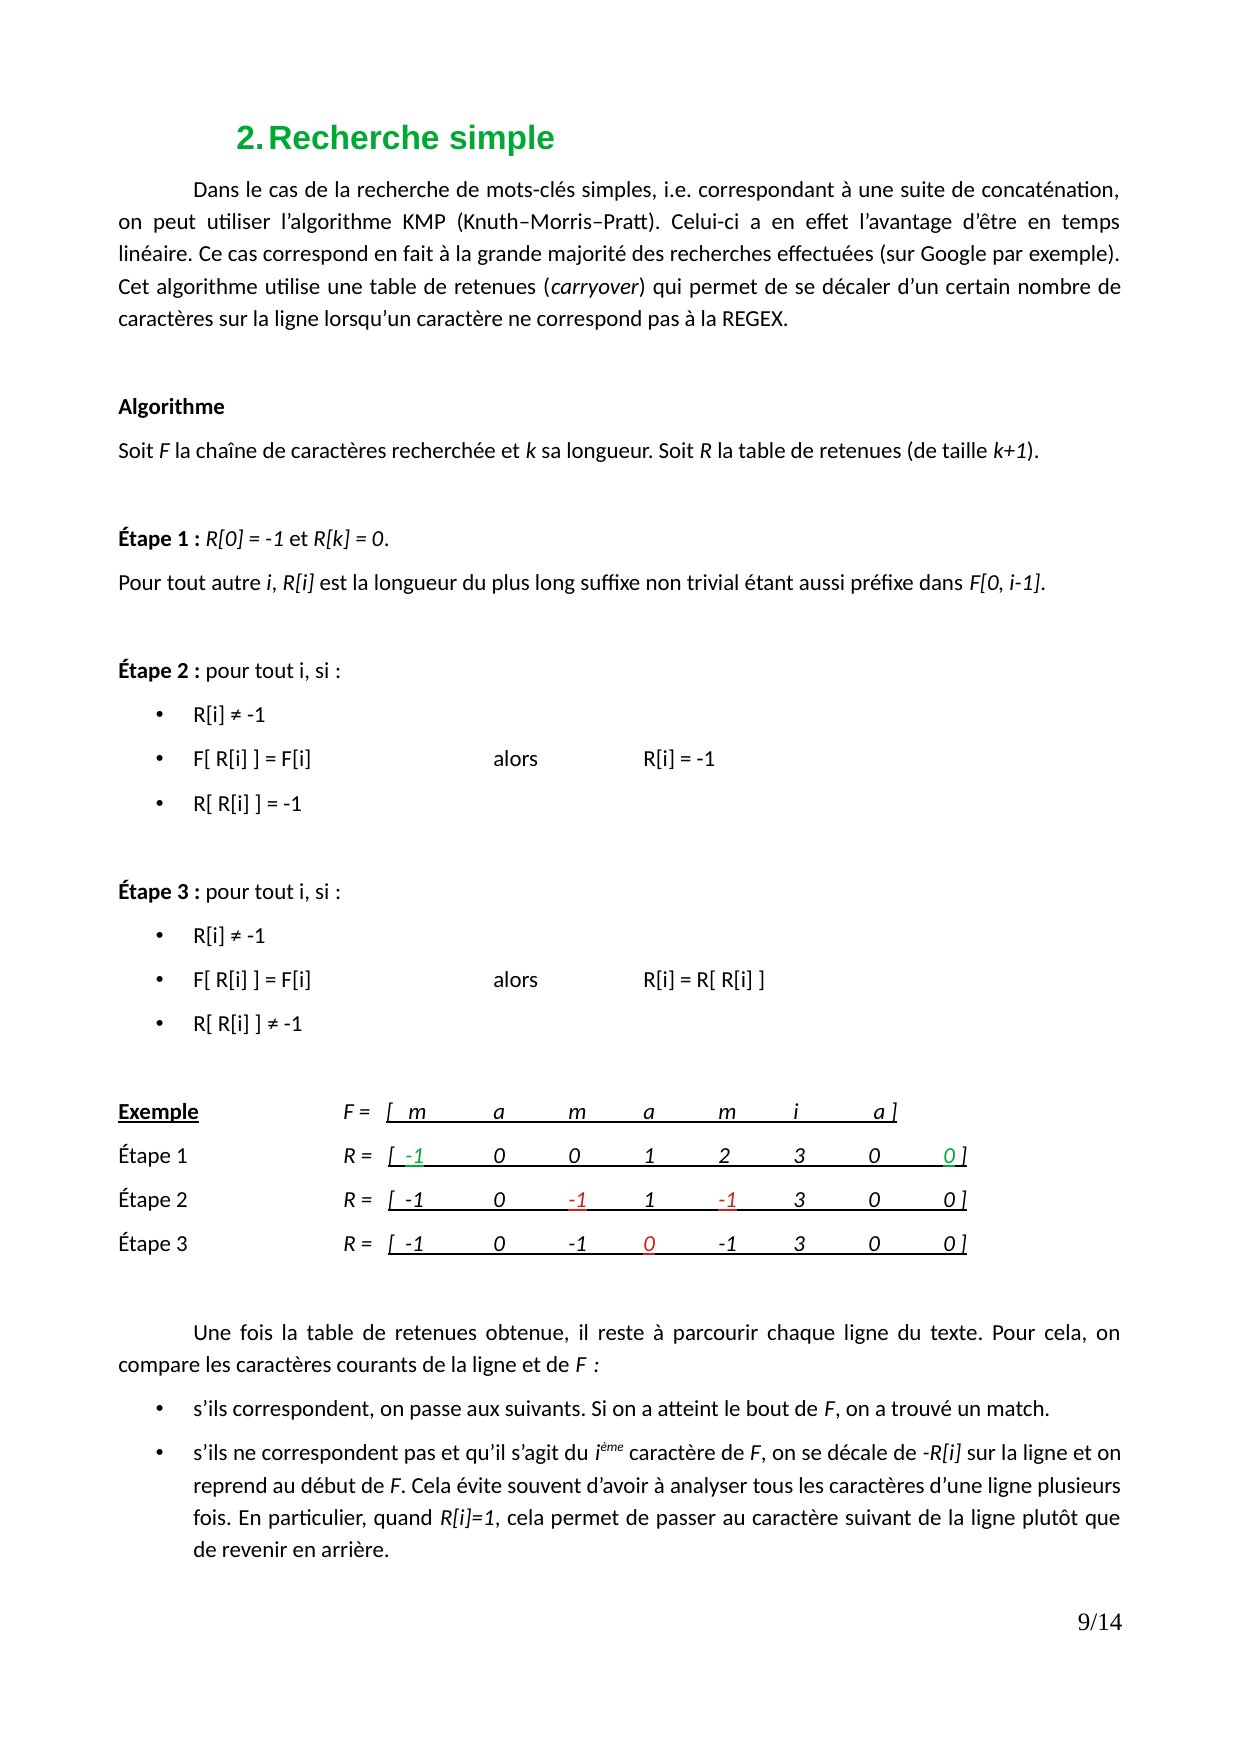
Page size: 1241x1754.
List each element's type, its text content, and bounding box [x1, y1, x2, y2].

text Étape 1 R = [ -1 0 0 1 2 3 0 0 ] [118, 1141, 1122, 1169]
list F[ R[i] ] = F[i] alors R[i] = -1 [156, 744, 1122, 773]
text Pour tout autre i, R[i] est la longueur du plus long suffixe non trivial étant aussi préfixe dans F[0, i-1]. [118, 568, 1122, 596]
text Étape 1 : R[0] = -1 et R[k] = 0. [118, 524, 1122, 552]
list s’ils correspondent, on passe aux suivants. Si on a atteint le bout de F, on a trouvé un match. [156, 1394, 1122, 1422]
list s’ils ne correspondent pas et qu’il s’agit du ième caractère de F, on se décale de -R[i] sur la ligne et on reprend au début de F. Cela évite souvent d’avoir à analyser tous les caractères d’une ligne plusieurs fois. En particulier, quand R[i]=1, cela permet de passer au caractère suivant de la ligne plutôt que de revenir en arrière. [156, 1438, 1122, 1563]
text Soit F la chaîne de caractères recherchée et k sa longueur. Soit R la table de retenues (de taille k+1). [118, 436, 1122, 464]
list R[i] ≠ -1 [156, 921, 1122, 949]
text Étape 3 : pour tout i, si : [118, 877, 1122, 905]
text Étape 3 R = [ -1 0 -1 0 -1 3 0 0 ] [118, 1229, 1122, 1257]
text Étape 2 : pour tout i, si : [118, 656, 1122, 684]
list F[ R[i] ] = F[i] alors R[i] = R[ R[i] ] [156, 965, 1122, 993]
text Exemple F = [ m a m a m i a ] [118, 1097, 1122, 1125]
subtitle Recherche simple [236, 118, 1122, 157]
text Étape 2 R = [ -1 0 -1 1 -1 3 0 0 ] [118, 1185, 1122, 1213]
text Dans le cas de la recherche de mots-clés simples, i.e. correspondant à une suite de concaténation, on peut utiliser l’algorithme KMP (Knuth–Morris–Pratt). Celui-ci a en effet l’avantage d’être en temps linéaire. Ce cas correspond en fait à la grande majorité des recherches effectuées (sur Google par exemple). Cet algorithme utilise une table de retenues (carryover) qui permet de se décaler d’un certain nombre de caractères sur la ligne lorsqu’un caractère ne correspond pas à la REGEX. [118, 175, 1122, 332]
list R[ R[i] ] ≠ -1 [156, 1009, 1122, 1037]
list R[ R[i] ] = -1 [156, 789, 1122, 817]
text Algorithme [118, 392, 1122, 420]
text Une fois la table de retenues obtenue, il reste à parcourir chaque ligne du texte. Pour cela, on compare les caractères courants de la ligne et de F : [118, 1318, 1122, 1378]
list R[i] ≠ -1 [156, 701, 1122, 728]
